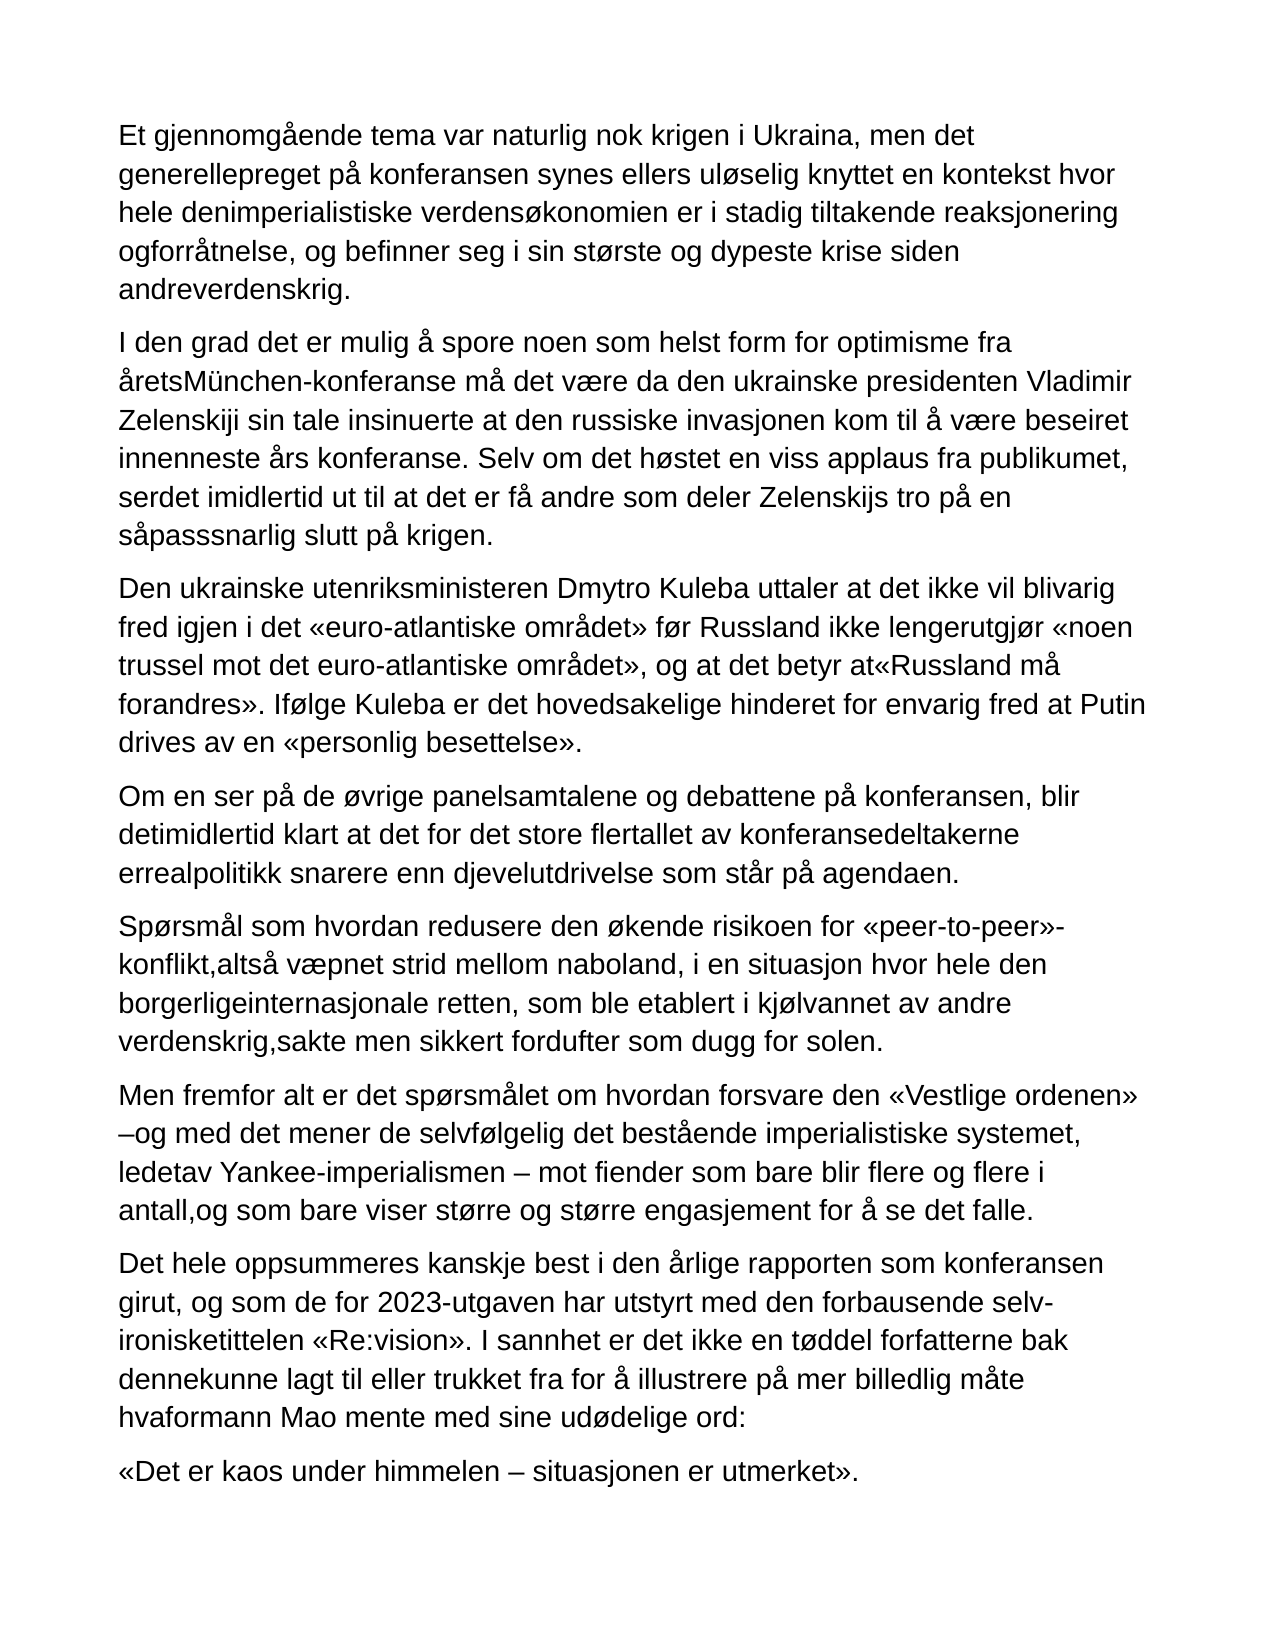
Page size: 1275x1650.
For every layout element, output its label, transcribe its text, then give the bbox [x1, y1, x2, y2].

text Et gjennomgående tema var naturlig nok krigen i Ukraina, men det generellepreget på konferansen synes ellers uløselig knyttet en kontekst hvor hele denimperialistiske verdensøkonomien er i stadig tiltakende reaksjonering ogforråtnelse, og befinner seg i sin største og dypeste krise siden andreverdenskrig. [118, 118, 1157, 306]
text Men fremfor alt er det spørsmålet om hvordan forsvare den «Vestlige ordenen» –og med det mener de selvfølgelig det bestående imperialistiske systemet, ledetav Yankee-imperialismen – mot fiender som bare blir flere og flere i antall,og som bare viser større og større engasjement for å se det falle. [118, 1077, 1157, 1227]
text Spørsmål som hvordan redusere den økende risikoen for «peer-to-peer»-konflikt,altså væpnet strid mellom naboland, i en situasjon hvor hele den borgerligeinternasjonale retten, som ble etablert i kjølvannet av andre verdenskrig,sakte men sikkert fordufter som dugg for solen. [118, 909, 1157, 1058]
text «Det er kaos under himmelen – situasjonen er utmerket». [118, 1453, 1157, 1487]
text I den grad det er mulig å spore noen som helst form for optimisme fra åretsMünchen-konferanse må det være da den ukrainske presidenten Vladimir Zelenskiji sin tale insinuerte at den russiske invasjonen kom til å være beseiret innenneste års konferanse. Selv om det høstet en viss applaus fra publikumet, serdet imidlertid ut til at det er få andre som deler Zelenskijs tro på en såpasssnarlig slutt på krigen. [118, 325, 1157, 552]
text Det hele oppsummeres kanskje best i den årlige rapporten som konferansen girut, og som de for 2023-utgaven har utstyrt med den forbausende selv-ironisketittelen «Re:vision». I sannhet er det ikke en tøddel forfatterne bak dennekunne lagt til eller trukket fra for å illustrere på mer billedlig måte hvaformann Mao mente med sine udødelige ord: [118, 1246, 1157, 1434]
text Den ukrainske utenriksministeren Dmytro Kuleba uttaler at det ikke vil blivarig fred igjen i det «euro-atlantiske området» før Russland ikke lengerutgjør «noen trussel mot det euro-atlantiske området», og at det betyr at«Russland må forandres». Ifølge Kuleba er det hovedsakelige hinderet for envarig fred at Putin drives av en «personlig besettelse». [118, 571, 1157, 759]
text Om en ser på de øvrige panelsamtalene og debattene på konferansen, blir detimidlertid klart at det for det store flertallet av konferansedeltakerne errealpolitikk snarere enn djevelutdrivelse som står på agendaen. [118, 778, 1157, 889]
